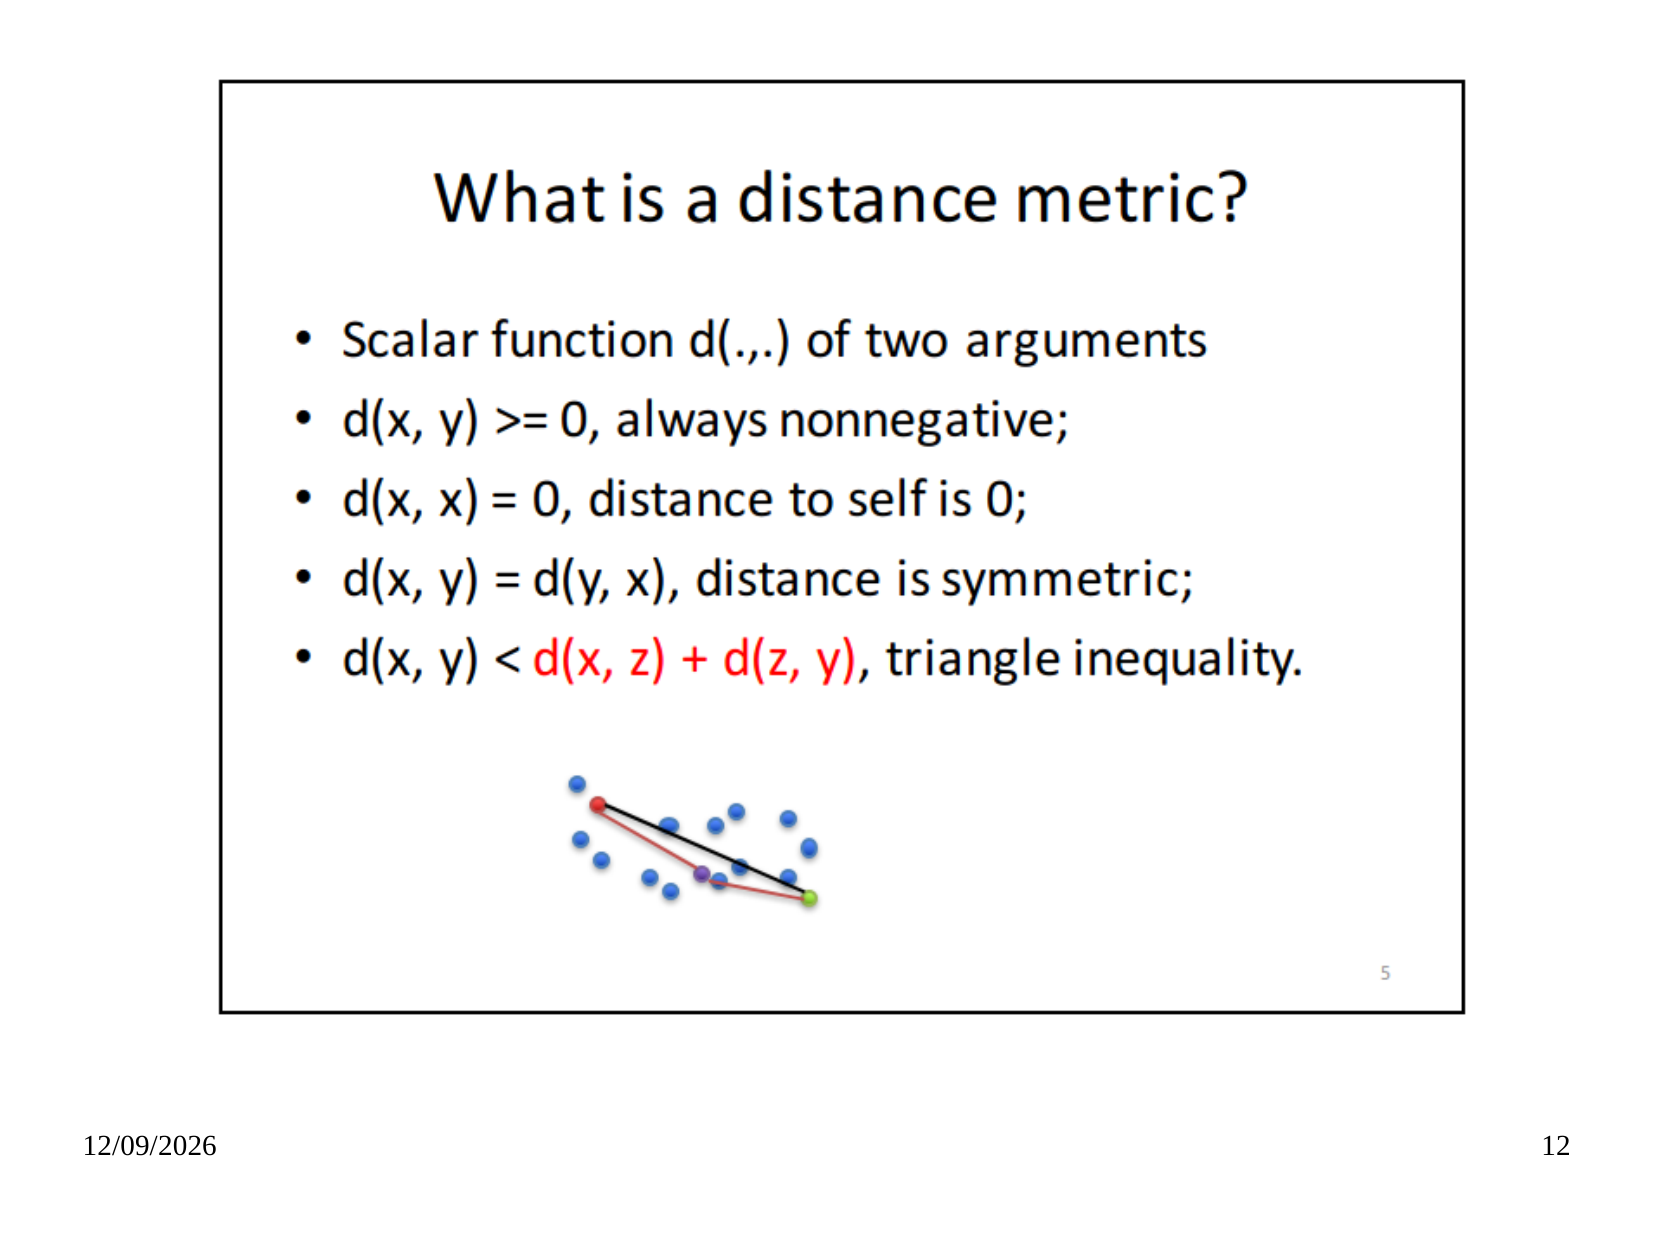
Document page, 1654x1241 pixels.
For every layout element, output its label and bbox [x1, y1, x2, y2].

picture [171, 50, 1498, 1048]
